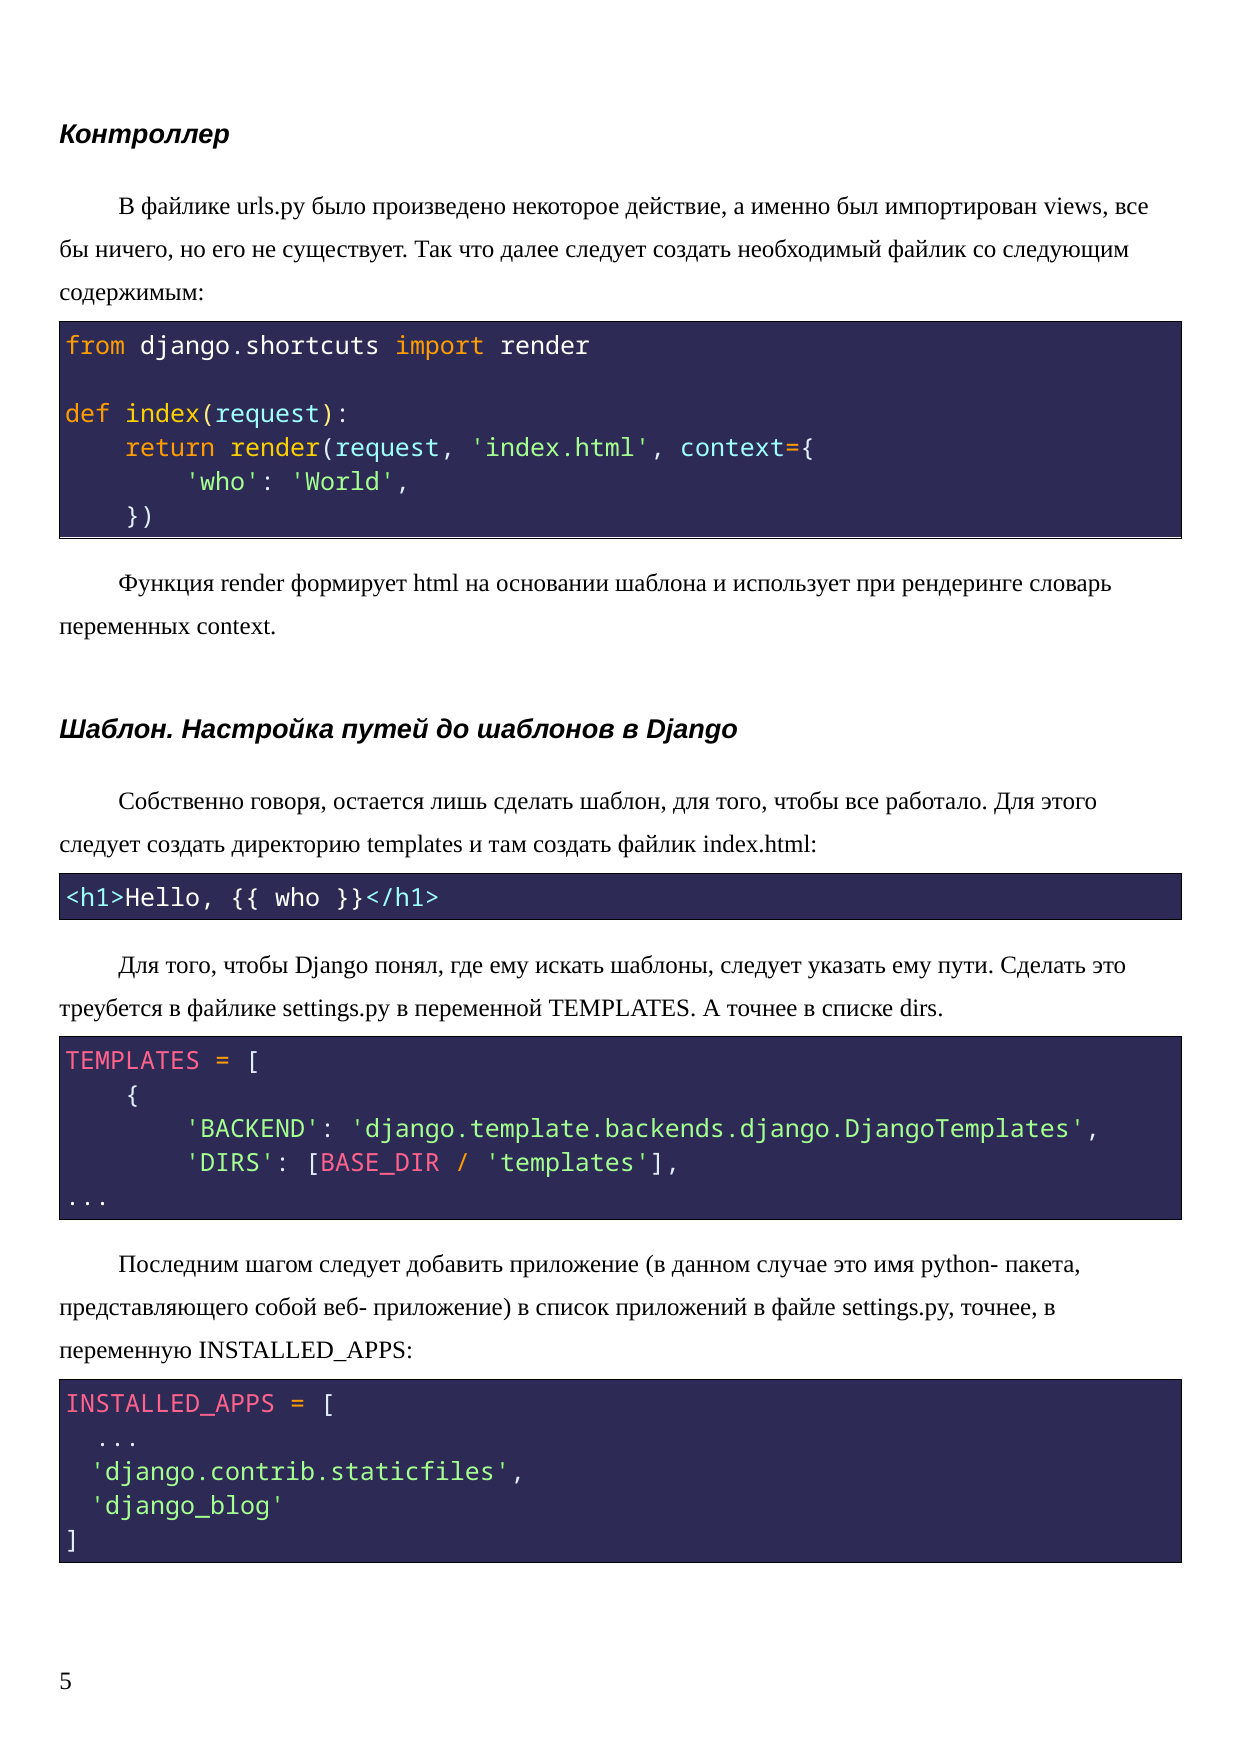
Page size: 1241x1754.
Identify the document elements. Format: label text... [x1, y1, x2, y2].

text Для того, чтобы Django понял, где ему искать шаблоны, следует указать ему пути. Сделать это треубется в файлике settings.py в переменной TEMPLATES. А точнее в списке dirs. [59, 950, 1181, 1022]
table_header from django.shortcuts import render def index(request): return render(request, 'index.html', context={ 'who': 'World', }) [60, 322, 1181, 537]
subtitle Шаблон. Настройка путей до шаблонов в Django [59, 713, 1181, 744]
table_header TEMPLATES = [ { 'BACKEND': 'django.template.backends.django.DjangoTemplates', 'DIRS': [BASE_DIR / 'templates'], ... [60, 1037, 1181, 1219]
text Собственно говоря, остается лишь сделать шаблон, для того, чтобы все работало. Для этого следует создать директорию templates и там создать файлик index.html: [59, 786, 1181, 858]
subtitle Контроллер [59, 118, 1181, 149]
text Функция render формирует html на основании шаблона и использует при рендеринге словарь переменных context. [59, 568, 1181, 640]
table_header INSTALLED_APPS = [ ... 'django.contrib.staticfiles', 'django_blog' ] [60, 1380, 1181, 1562]
text Последним шагом следует добавить приложение (в данном случае это имя python- пакета, представляющего собой веб- приложение) в список приложений в файле settings.py, точнее, в переменную INSTALLED_APPS: [59, 1249, 1181, 1364]
table_header <h1>Hello, {{ who }}</h1> [60, 874, 1181, 919]
text В файлике urls.py было произведено некоторое действие, а именно был импортирован views, все бы ничего, но его не существует. Так что далее следует создать необходимый файлик со следующим содержимым: [59, 191, 1181, 306]
